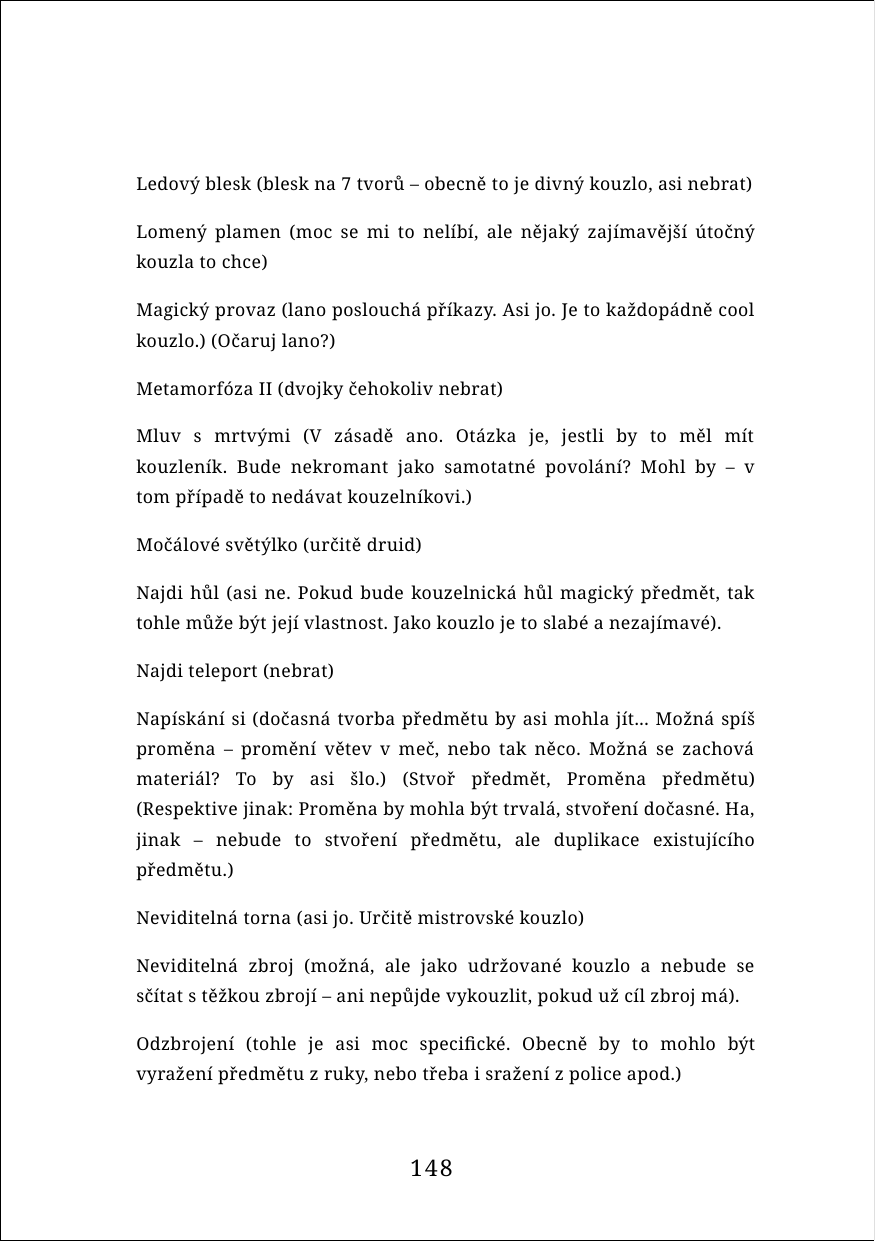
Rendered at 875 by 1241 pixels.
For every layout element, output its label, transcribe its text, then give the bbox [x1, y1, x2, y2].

text Napískání si (dočasná tvorba předmětu by asi mohla jít... Možná spíš proměna – promění větev v meč, nebo tak něco. Možná se zachová materiál? To by asi šlo.) (Stvoř předmět, Proměna předmětu) (Respektive jinak: Proměna by mohla být trvalá, stvoření dočasné. Ha, jinak – nebude to stvoření předmětu, ale duplikace existujícího předmětu.) [136, 706, 756, 881]
text Neviditelná torna (asi jo. Určitě mistrovské kouzlo) [136, 905, 756, 929]
text Metamorfóza II (dvojky čehokoliv nebrat) [136, 376, 756, 400]
text Magický provaz (lano poslouchá příkazy. Asi jo. Je to každopádně cool kouzlo.) (Očaruj lano?) [136, 298, 756, 352]
text Najdi hůl (asi ne. Pokud bude kouzelnická hůl magický předmět, tak tohle může být její vlastnost. Jako kouzlo je to slabé a nezajímavé). [136, 580, 756, 634]
text Odzbrojení (tohle je asi moc specifické. Obecně by to mohlo být vyražení předmětu z ruky, nebo třeba i sražení z police apod.) [136, 1031, 756, 1086]
text Najdi teleport (nebrat) [136, 658, 756, 682]
text Močálové světýlko (určitě druid) [136, 532, 756, 556]
text Ledový blesk (blesk na 7 tvorů – obecně to je divný kouzlo, asi nebrat) [136, 172, 756, 196]
text Neviditelná zbroj (možná, ale jako udržované kouzlo a nebude se sčítat s těžkou zbrojí – ani nepůjde vykouzlit, pokud už cíl zbroj má). [136, 953, 756, 1007]
text Mluv s mrtvými (V zásadě ano. Otázka je, jestli by to měl mít kouzleník. Bude nekromant jako samotatné povolání? Mohl by – v tom případě to nedávat kouzelníkovi.) [136, 424, 756, 508]
text Lomený plamen (moc se mi to nelíbí, ale nějaký zajímavější útočný kouzla to chce) [136, 220, 756, 274]
